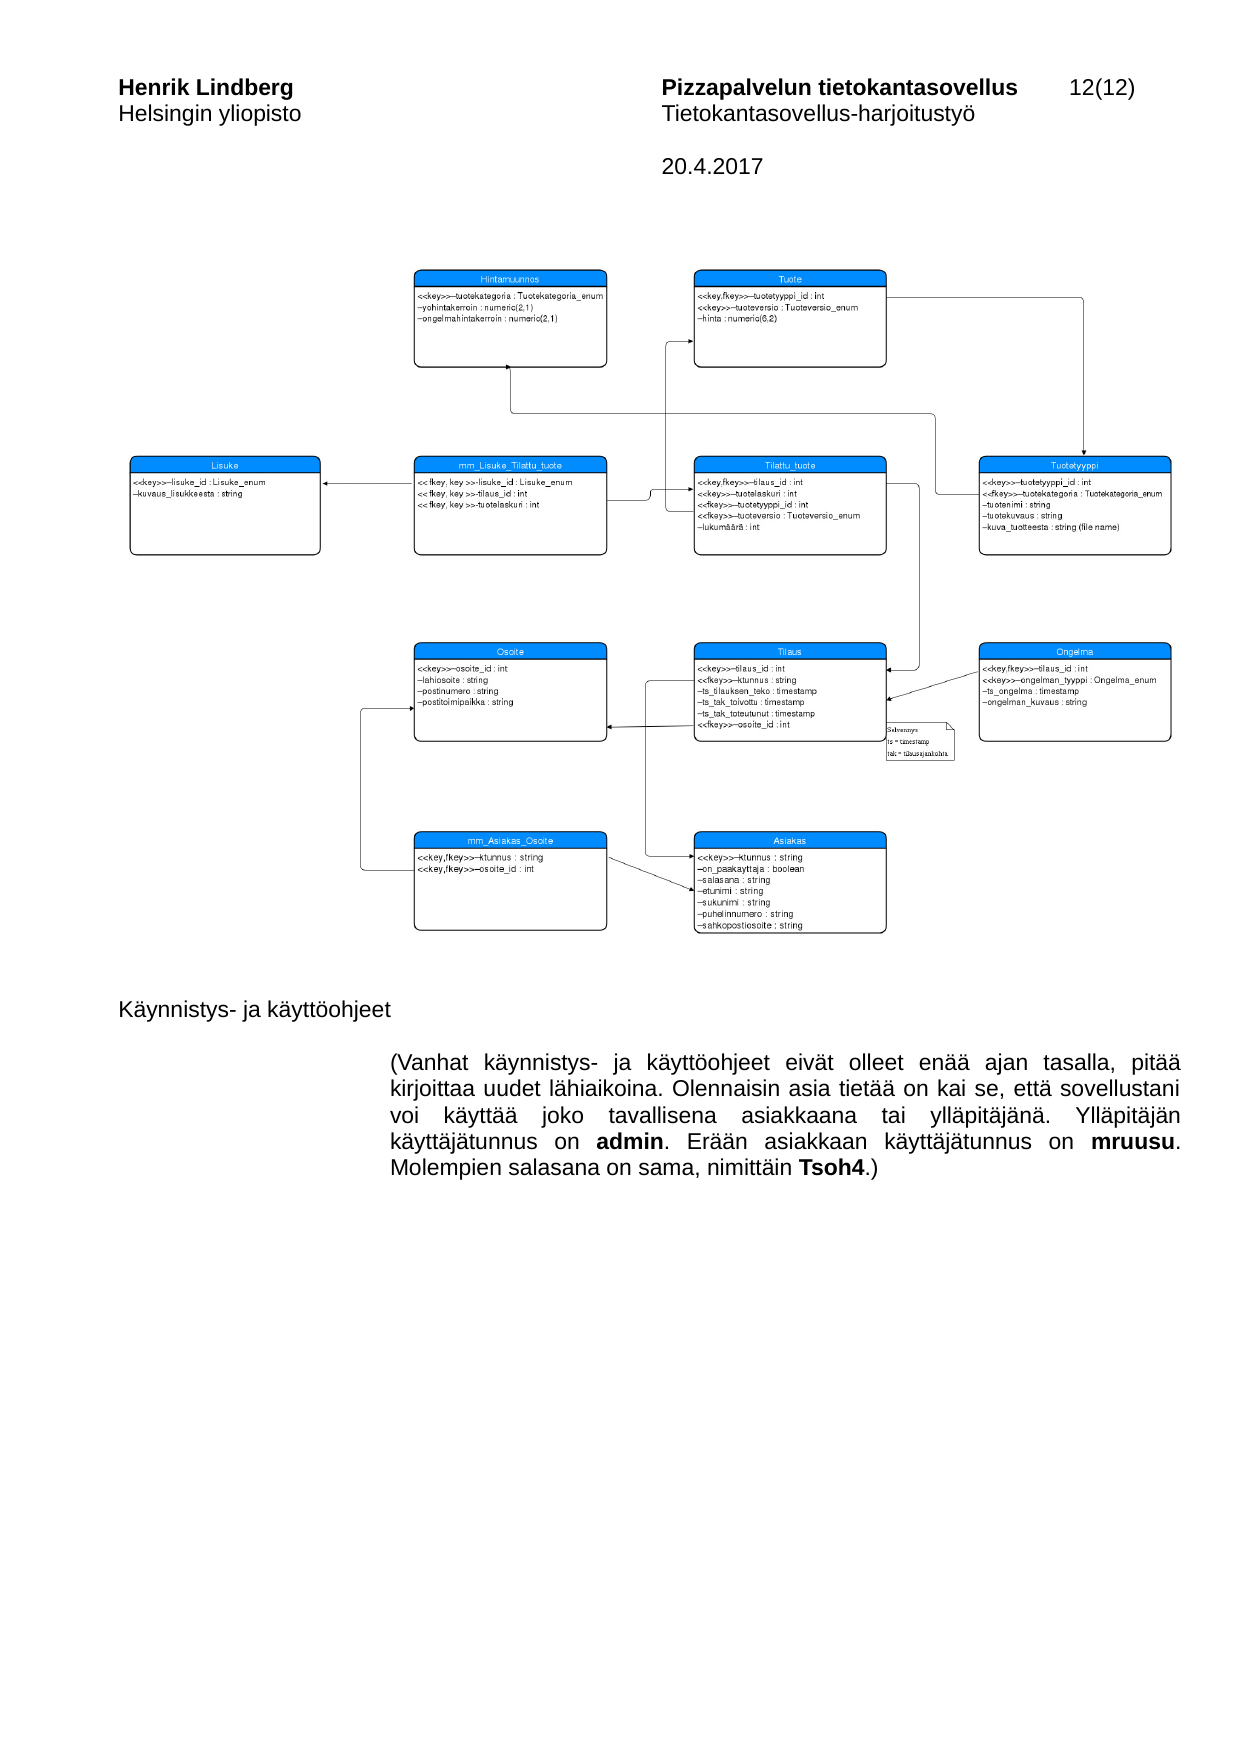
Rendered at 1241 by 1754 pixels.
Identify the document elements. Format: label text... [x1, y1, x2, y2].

picture [118, 258, 1182, 944]
text Käynnistys- ja käyttöohjeet [118, 996, 1181, 1023]
text (Vanhat käynnistys- ja käyttöohjeet eivät olleet enää ajan tasalla, pitää kirjoittaa uudet lähiaikoina. Olennaisin asia tietää on kai se, että sovellustani voi käyttää joko tavallisena asiakkaana tai ylläpitäjänä. Ylläpitäjän käyttäjätunnus on admin. Erään asiakkaan käyttäjätunnus on mruusu. Molempien salasana on sama, nimittäin Tsoh4.) [118, 1049, 1181, 1181]
